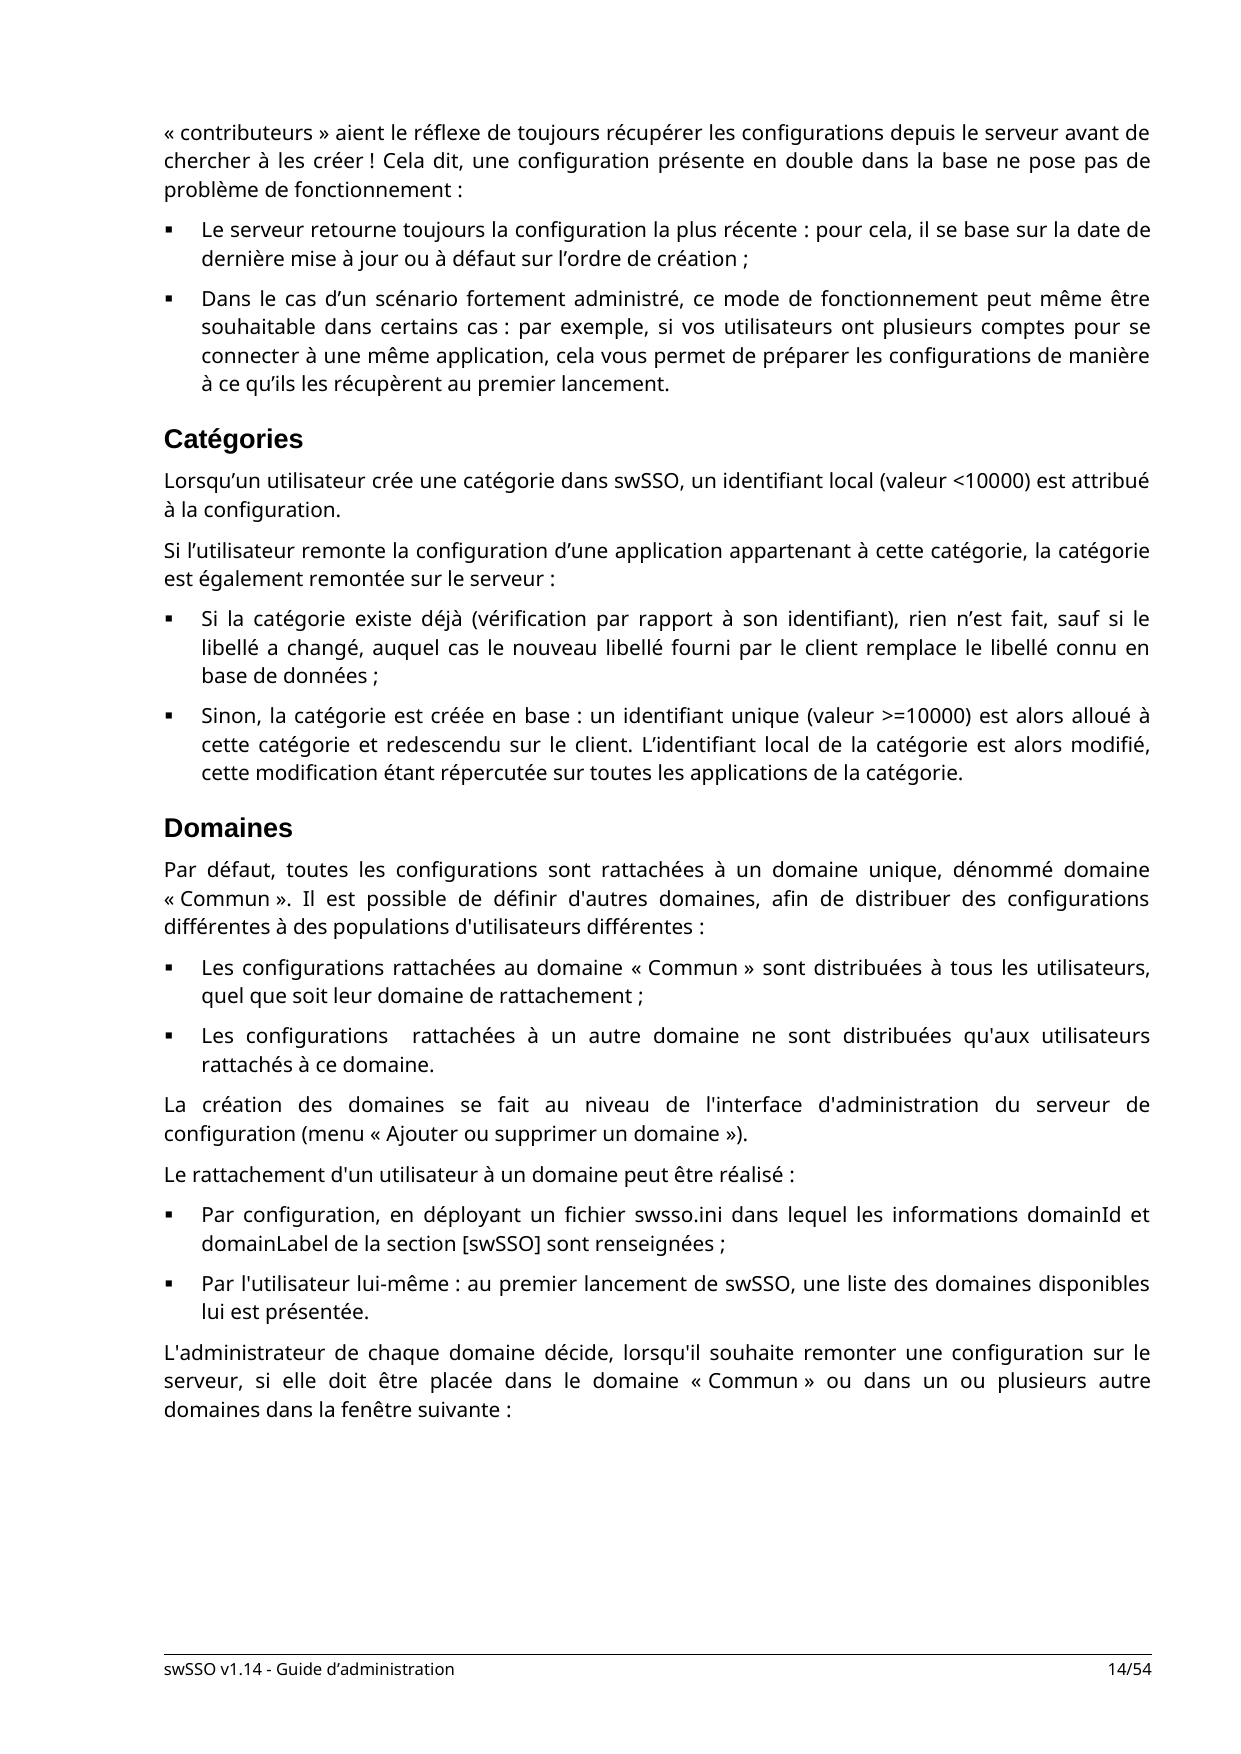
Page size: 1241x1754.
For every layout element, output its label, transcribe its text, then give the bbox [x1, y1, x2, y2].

text L'administrateur de chaque domaine décide, lorsqu'il souhaite remonter une configuration sur le serveur, si elle doit être placée dans le domaine « Commun » ou dans un ou plusieurs autre domaines dans la fenêtre suivante : [164, 1338, 1152, 1423]
list Les configurations rattachées à un autre domaine ne sont distribuées qu'aux utilisateurs rattachés à ce domaine. [164, 1021, 1152, 1078]
text Si l’utilisateur remonte la configuration d’une application appartenant à cette catégorie, la catégorie est également remontée sur le serveur : [164, 536, 1152, 593]
text La création des domaines se fait au niveau de l'interface d'administration du serveur de configuration (menu « Ajouter ou supprimer un domaine »). [164, 1091, 1152, 1147]
list Sinon, la catégorie est créée en base : un identifiant unique (valeur >=10000) est alors alloué à cette catégorie et redescendu sur le client. L’identifiant local de la catégorie est alors modifié, cette modification étant répercutée sur toutes les applications de la catégorie. [164, 701, 1152, 787]
list Le serveur retourne toujours la configuration la plus récente : pour cela, il se base sur la date de dernière mise à jour ou à défaut sur l’ordre de création ; [164, 215, 1152, 272]
list Dans le cas d’un scénario fortement administré, ce mode de fonctionnement peut même être souhaitable dans certains cas : par exemple, si vos utilisateurs ont plusieurs comptes pour se connecter à une même application, cela vous permet de préparer les configurations de manière à ce qu’ils les récupèrent au premier lancement. [164, 284, 1152, 398]
list Par l'utilisateur lui-même : au premier lancement de swSSO, une liste des domaines disponibles lui est présentée. [164, 1269, 1152, 1326]
text Le rattachement d'un utilisateur à un domaine peut être réalisé : [164, 1160, 1152, 1188]
subtitle Catégories [164, 423, 1152, 454]
text Par défaut, toutes les configurations sont rattachées à un domaine unique, dénommé domaine « Commun ». Il est possible de définir d'autres domaines, afin de distribuer des configurations différentes à des populations d'utilisateurs différentes : [164, 856, 1152, 941]
subtitle Domaines [164, 812, 1152, 843]
text « contributeurs » aient le réflexe de toujours récupérer les configurations depuis le serveur avant de chercher à les créer ! Cela dit, une configuration présente en double dans la base ne pose pas de problème de fonctionnement : [164, 118, 1152, 203]
list Si la catégorie existe déjà (vérification par rapport à son identifiant), rien n’est fait, sauf si le libellé a changé, auquel cas le nouveau libellé fourni par le client remplace le libellé connu en base de données ; [164, 604, 1152, 690]
text Lorsqu’un utilisateur crée une catégorie dans swSSO, un identifiant local (valeur <10000) est attribué à la configuration. [164, 466, 1152, 523]
list Par configuration, en déployant un fichier swsso.ini dans lequel les informations domainId et domainLabel de la section [swSSO] sont renseignées ; [164, 1200, 1152, 1257]
list Les configurations rattachées au domaine « Commun » sont distribuées à tous les utilisateurs, quel que soit leur domaine de rattachement ; [164, 953, 1152, 1009]
